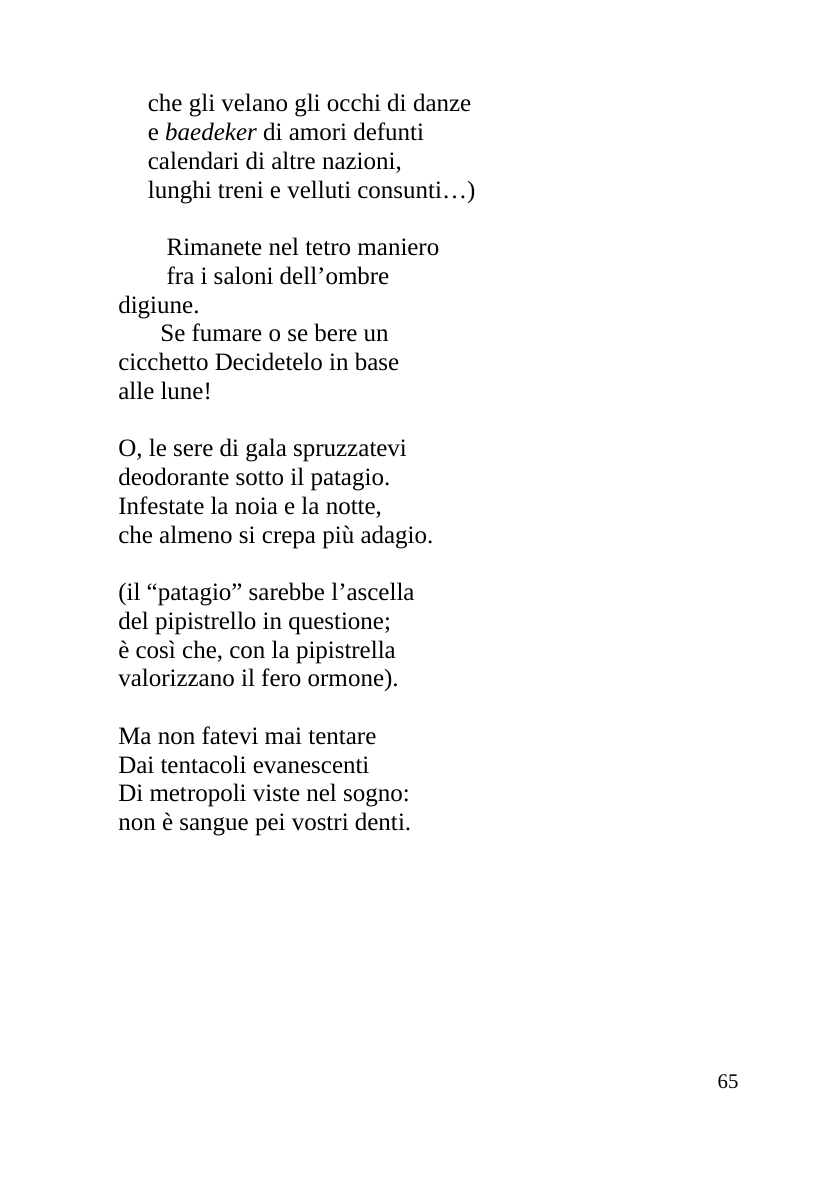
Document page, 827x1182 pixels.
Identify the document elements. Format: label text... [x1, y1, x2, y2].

text Dai tentacoli evanescenti [118, 750, 738, 778]
text e baedeker di amori defunti [148, 117, 738, 146]
text Ma non fatevi mai tentare [118, 721, 738, 750]
text che gli velano gli occhi di danze [148, 88, 738, 117]
text O, le sere di gala spruzzatevi [118, 433, 738, 462]
text che almeno si crepa più adagio. [118, 520, 738, 548]
text Se fumare o se bere un [148, 318, 738, 347]
text Rimanete nel tetro maniero [148, 232, 738, 261]
text calendari di altre nazioni, [148, 146, 738, 175]
text fra i saloni dell’ombre [148, 261, 738, 290]
text valorizzano il fero ormone). [118, 663, 738, 692]
text lunghi treni e velluti consunti…) [148, 175, 738, 203]
text Di metropoli viste nel sogno: [118, 778, 738, 807]
text è così che, con la pipistrella [118, 635, 738, 663]
text Infestate la noia e la notte, [118, 491, 738, 520]
text (il “patagio” sarebbe l’ascella [118, 577, 738, 606]
text digiune. [118, 290, 738, 318]
text cicchetto Decidetelo in base [118, 347, 738, 376]
text alle lune! [118, 376, 738, 405]
text del pipistrello in questione; [118, 606, 738, 635]
text non è sangue pei vostri denti. [118, 807, 738, 836]
text deodorante sotto il patagio. [118, 462, 738, 491]
